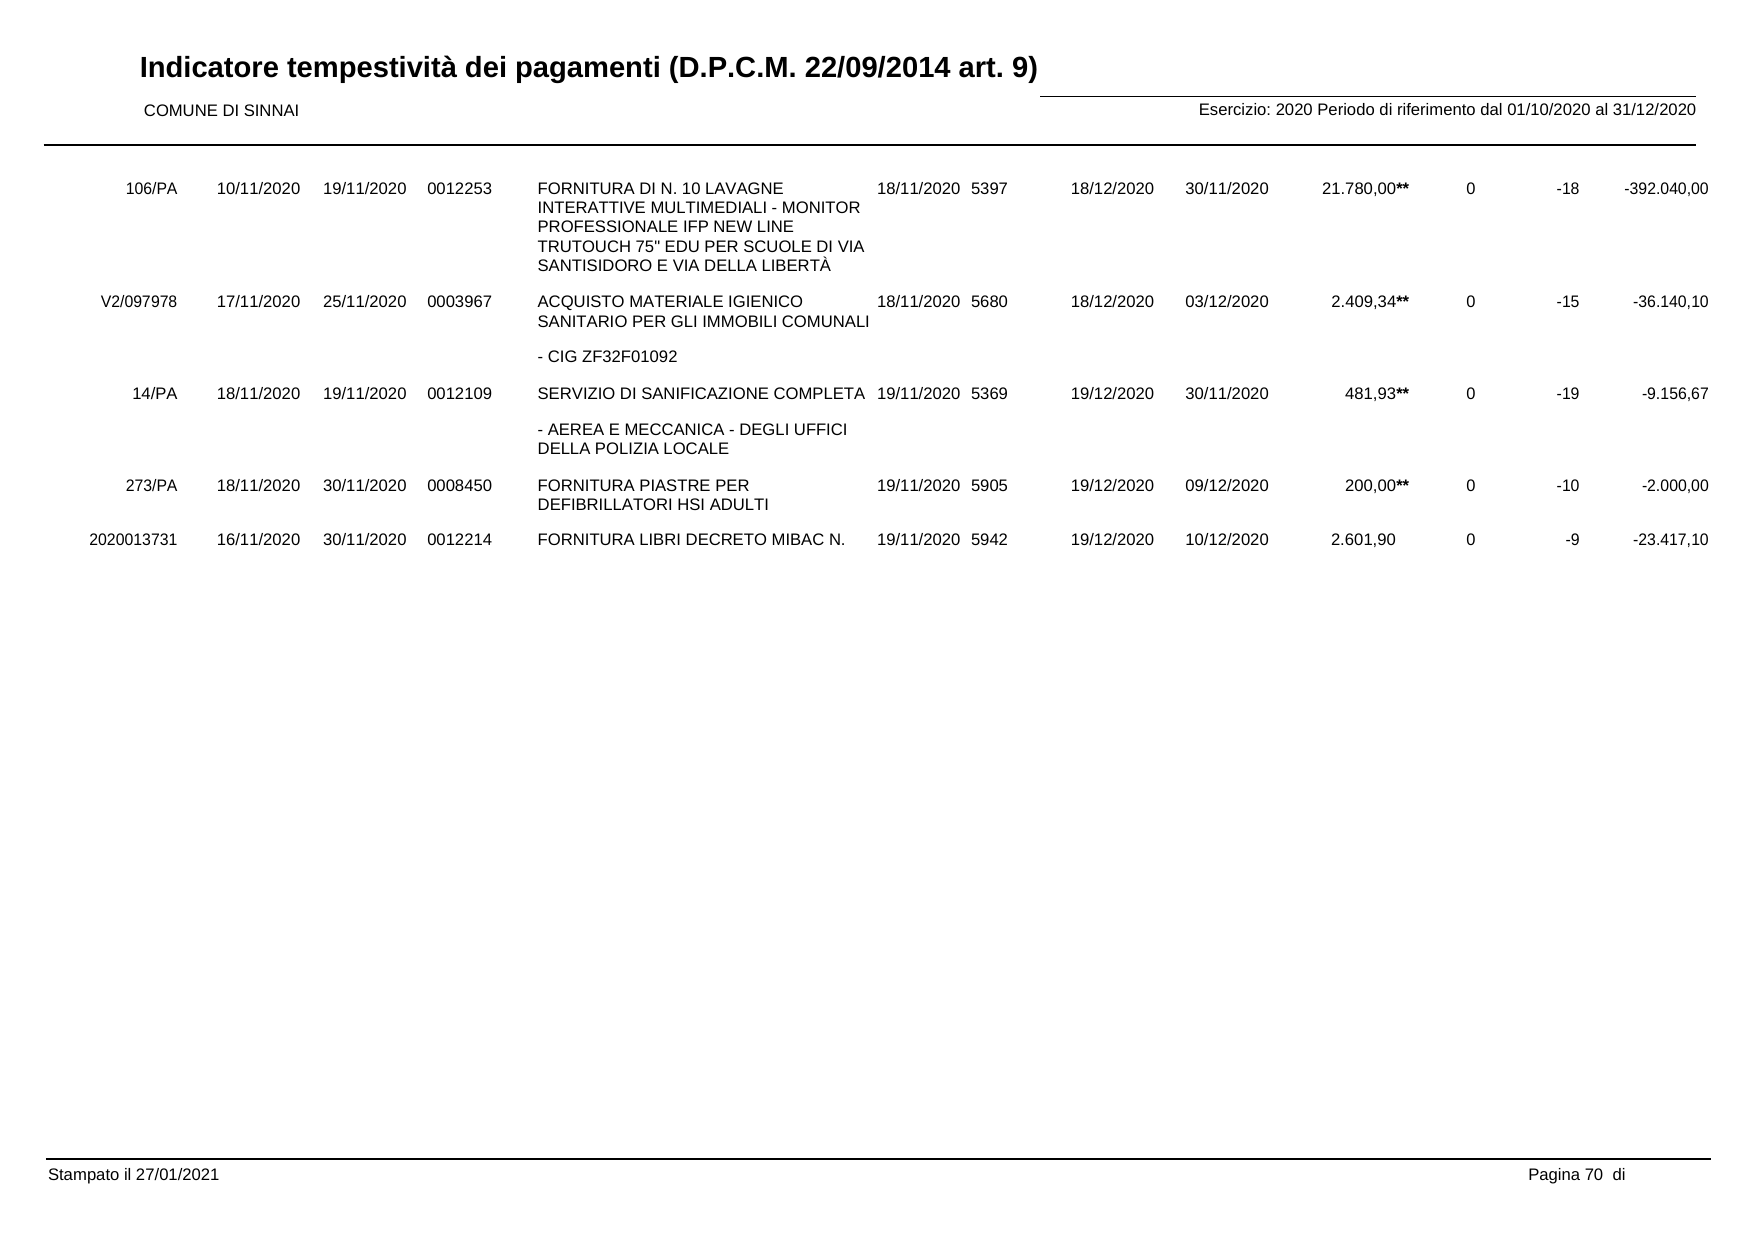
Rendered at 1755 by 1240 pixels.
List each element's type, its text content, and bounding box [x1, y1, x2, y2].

table_cell 30/11/2020 [1170, 383, 1285, 475]
table_cell FORNITURA DI N. 10 LAVAGNE INTERATTIVE MULTIMEDIALI - MONITOR PROFESSIONALE IFP NEW LINE TRUTOUCH 75" EDU PER SCUOLE DI VIA SANTISIDORO E VIA DELLA LIBERTÀ [535, 175, 870, 291]
table_cell 21.780,00** [1285, 175, 1421, 291]
table_cell 18/11/2020 [206, 383, 310, 475]
table_cell 09/12/2020 [1170, 475, 1285, 531]
table_cell 106/PA [47, 175, 206, 291]
table_cell 03/12/2020 [1170, 291, 1285, 383]
table_cell 30/11/2020 [1170, 175, 1285, 291]
table_cell 0 [1421, 291, 1491, 383]
table_cell 19/11/2020 [870, 475, 970, 531]
table_cell 16/11/2020 [206, 531, 310, 566]
table_cell -18 [1491, 175, 1583, 291]
table_cell 2.409,34** [1285, 291, 1421, 383]
table_cell 19/12/2020 [1019, 531, 1170, 566]
table_cell -19 [1491, 383, 1583, 475]
table_cell 0008450 [426, 475, 535, 531]
table_cell -36.140,10 [1583, 291, 1710, 383]
table_cell 10/11/2020 [206, 175, 310, 291]
table_cell 0012109 [426, 383, 535, 475]
table_cell 19/11/2020 [870, 383, 970, 475]
table_cell 5942 [970, 531, 1019, 566]
table_cell 25/11/2020 [310, 291, 426, 383]
table_cell 19/12/2020 [1019, 383, 1170, 475]
table_cell 30/11/2020 [310, 475, 426, 531]
table_cell 17/11/2020 [206, 291, 310, 383]
table_cell -9 [1491, 531, 1583, 566]
table_cell -10 [1491, 475, 1583, 531]
table_cell V2/097978 [47, 291, 206, 383]
table_cell 0 [1421, 383, 1491, 475]
table_cell FORNITURA PIASTRE PER DEFIBRILLATORI HSI ADULTI [535, 475, 870, 531]
table_cell 0003967 [426, 291, 535, 383]
table_cell 14/PA [47, 383, 206, 475]
table_cell 18/11/2020 [206, 475, 310, 531]
table_cell 18/11/2020 [870, 291, 970, 383]
table_cell -9.156,67 [1583, 383, 1710, 475]
table_cell 10/12/2020 [1170, 531, 1285, 566]
table_cell 273/PA [47, 475, 206, 531]
table_cell 0 [1421, 175, 1491, 291]
table_cell 5369 [970, 383, 1019, 475]
table_cell 5905 [970, 475, 1019, 531]
table_cell 0012253 [426, 175, 535, 291]
table_cell 18/12/2020 [1019, 175, 1170, 291]
table_cell 2.601,90 [1285, 531, 1421, 566]
table_cell FORNITURA LIBRI DECRETO MIBAC N. [535, 531, 870, 566]
table_cell 481,93** [1285, 383, 1421, 475]
table_cell 30/11/2020 [310, 531, 426, 566]
table_cell -23.417,10 [1583, 531, 1710, 566]
table_cell 19/11/2020 [310, 383, 426, 475]
table_cell -2.000,00 [1583, 475, 1710, 531]
table_cell 0 [1421, 531, 1491, 566]
table_cell 19/11/2020 [870, 531, 970, 566]
table_cell 18/12/2020 [1019, 291, 1170, 383]
table_cell SERVIZIO DI SANIFICAZIONE COMPLETA - AEREA E MECCANICA - DEGLI UFFICI DELLA POLIZIA LOCALE [535, 383, 870, 475]
table_cell -15 [1491, 291, 1583, 383]
table_cell 2020013731 [47, 531, 206, 566]
table_cell 0 [1421, 475, 1491, 531]
table_cell 19/11/2020 [310, 175, 426, 291]
table_cell 0012214 [426, 531, 535, 566]
table_cell 200,00** [1285, 475, 1421, 531]
table_cell 5680 [970, 291, 1019, 383]
table_cell 18/11/2020 [870, 175, 970, 291]
table_cell ACQUISTO MATERIALE IGIENICO SANITARIO PER GLI IMMOBILI COMUNALI - CIG ZF32F01092 [535, 291, 870, 383]
table_cell -392.040,00 [1583, 175, 1710, 291]
table_cell 19/12/2020 [1019, 475, 1170, 531]
table_cell 5397 [970, 175, 1019, 291]
